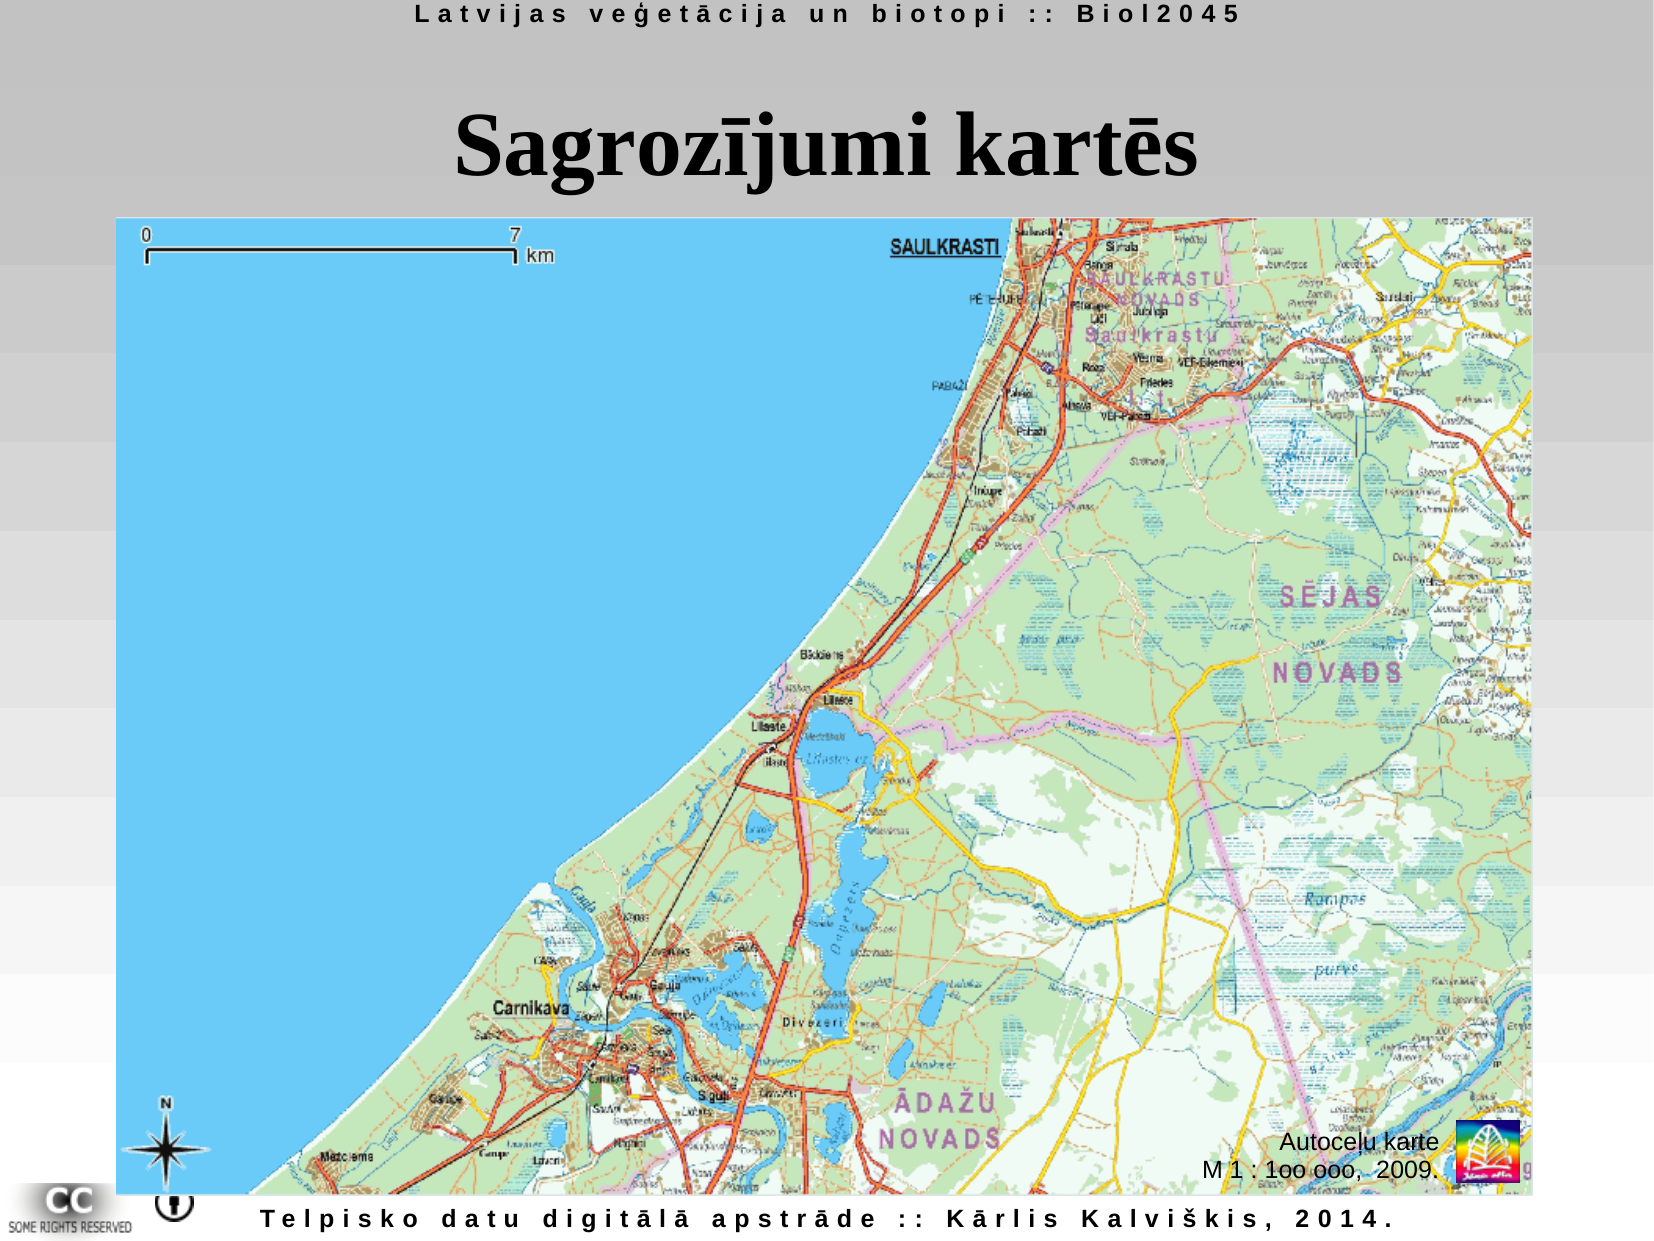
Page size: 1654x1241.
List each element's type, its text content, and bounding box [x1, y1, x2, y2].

text_box Autoceļu karte M 1 : 1oo ooo, 2009. [1201, 1127, 1440, 1184]
picture [0, 217, 1654, 1241]
title Sagrozījumi kartēs [0, 1, 1654, 287]
